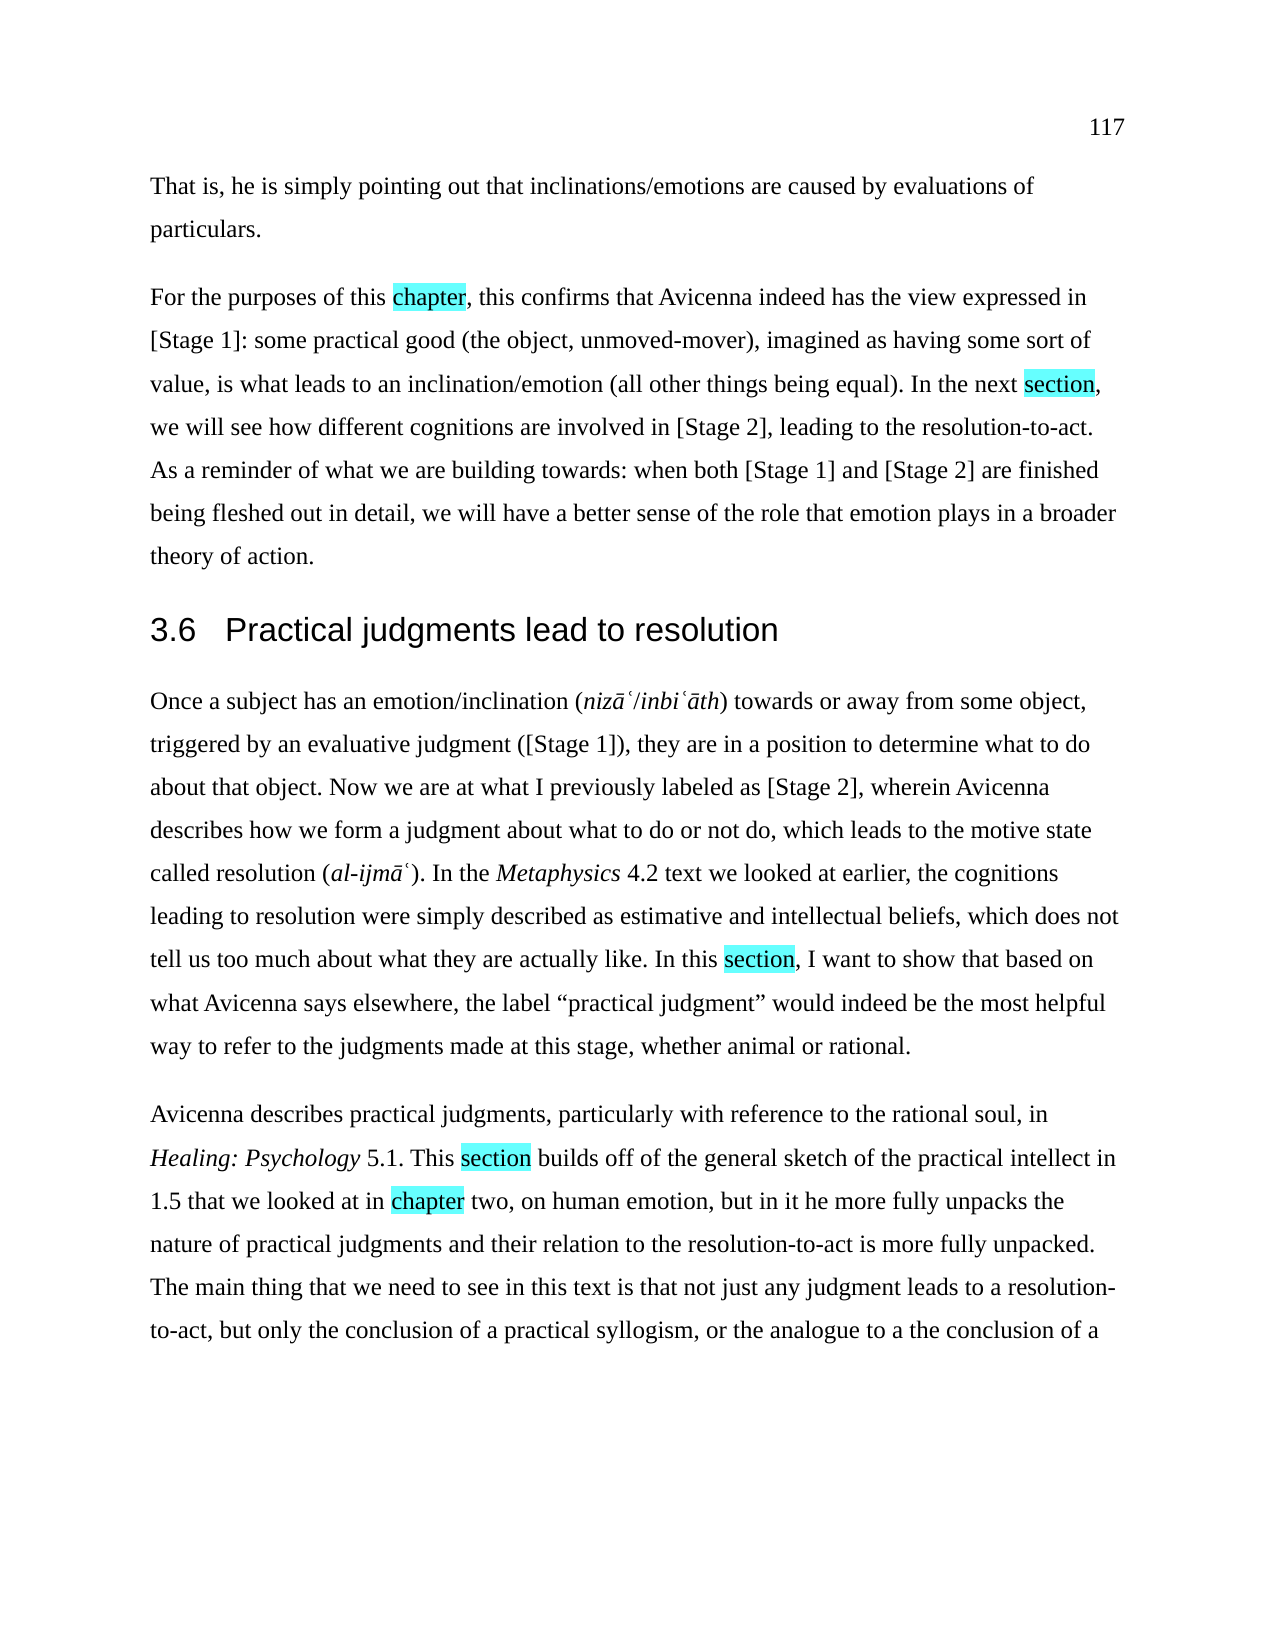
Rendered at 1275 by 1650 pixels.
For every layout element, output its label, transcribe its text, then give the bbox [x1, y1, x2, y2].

text For the purposes of this chapter, this confirms that Avicenna indeed has the view expressed in [Stage 1]: some practical good (the object, unmoved-mover), imagined as having some sort of value, is what leads to an inclination/emotion (all other things being equal). In the next section, we will see how different cognitions are involved in [Stage 2], leading to the resolution-to-act. As a reminder of what we are building towards: when both [Stage 1] and [Stage 2] are finished being fleshed out in detail, we will have a better sense of the role that emotion plays in a broader theory of action. [150, 282, 1125, 570]
text Once a subject has an emotion/inclination (nizāʿ/inbiʿāth) towards or away from some object, triggered by an evaluative judgment ([Stage 1]), they are in a position to determine what to do about that object. Now we are at what I previously labeled as [Stage 2], wherein Avicenna describes how we form a judgment about what to do or not do, which leads to the motive state called resolution (al-ijmāʿ). In the Metaphysics 4.2 text we looked at earlier, the cognitions leading to resolution were simply described as estimative and intellectual beliefs, which does not tell us too much about what they are actually like. In this section, I want to show that based on what Avicenna says elsewhere, the label “practical judgment” would indeed be the most helpful way to refer to the judgments made at this stage, whether animal or rational. [150, 686, 1125, 1059]
subtitle 3.6 Practical judgments lead to resolution [150, 610, 1125, 648]
text Avicenna describes practical judgments, particularly with reference to the rational soul, in Healing: Psychology 5.1. This section builds off of the general sketch of the practical intellect in 1.5 that we looked at in chapter two, on human emotion, but in it he more fully unpacks the nature of practical judgments and their relation to the resolution-to-act is more fully unpacked. The main thing that we need to see in this text is that not just any judgment leads to a resolution-to-act, but only the conclusion of a practical syllogism, or the analogue to a the conclusion of a [150, 1099, 1125, 1387]
text That is, he is simply pointing out that inclinations/emotions are caused by evaluations of particulars. [150, 171, 1125, 243]
